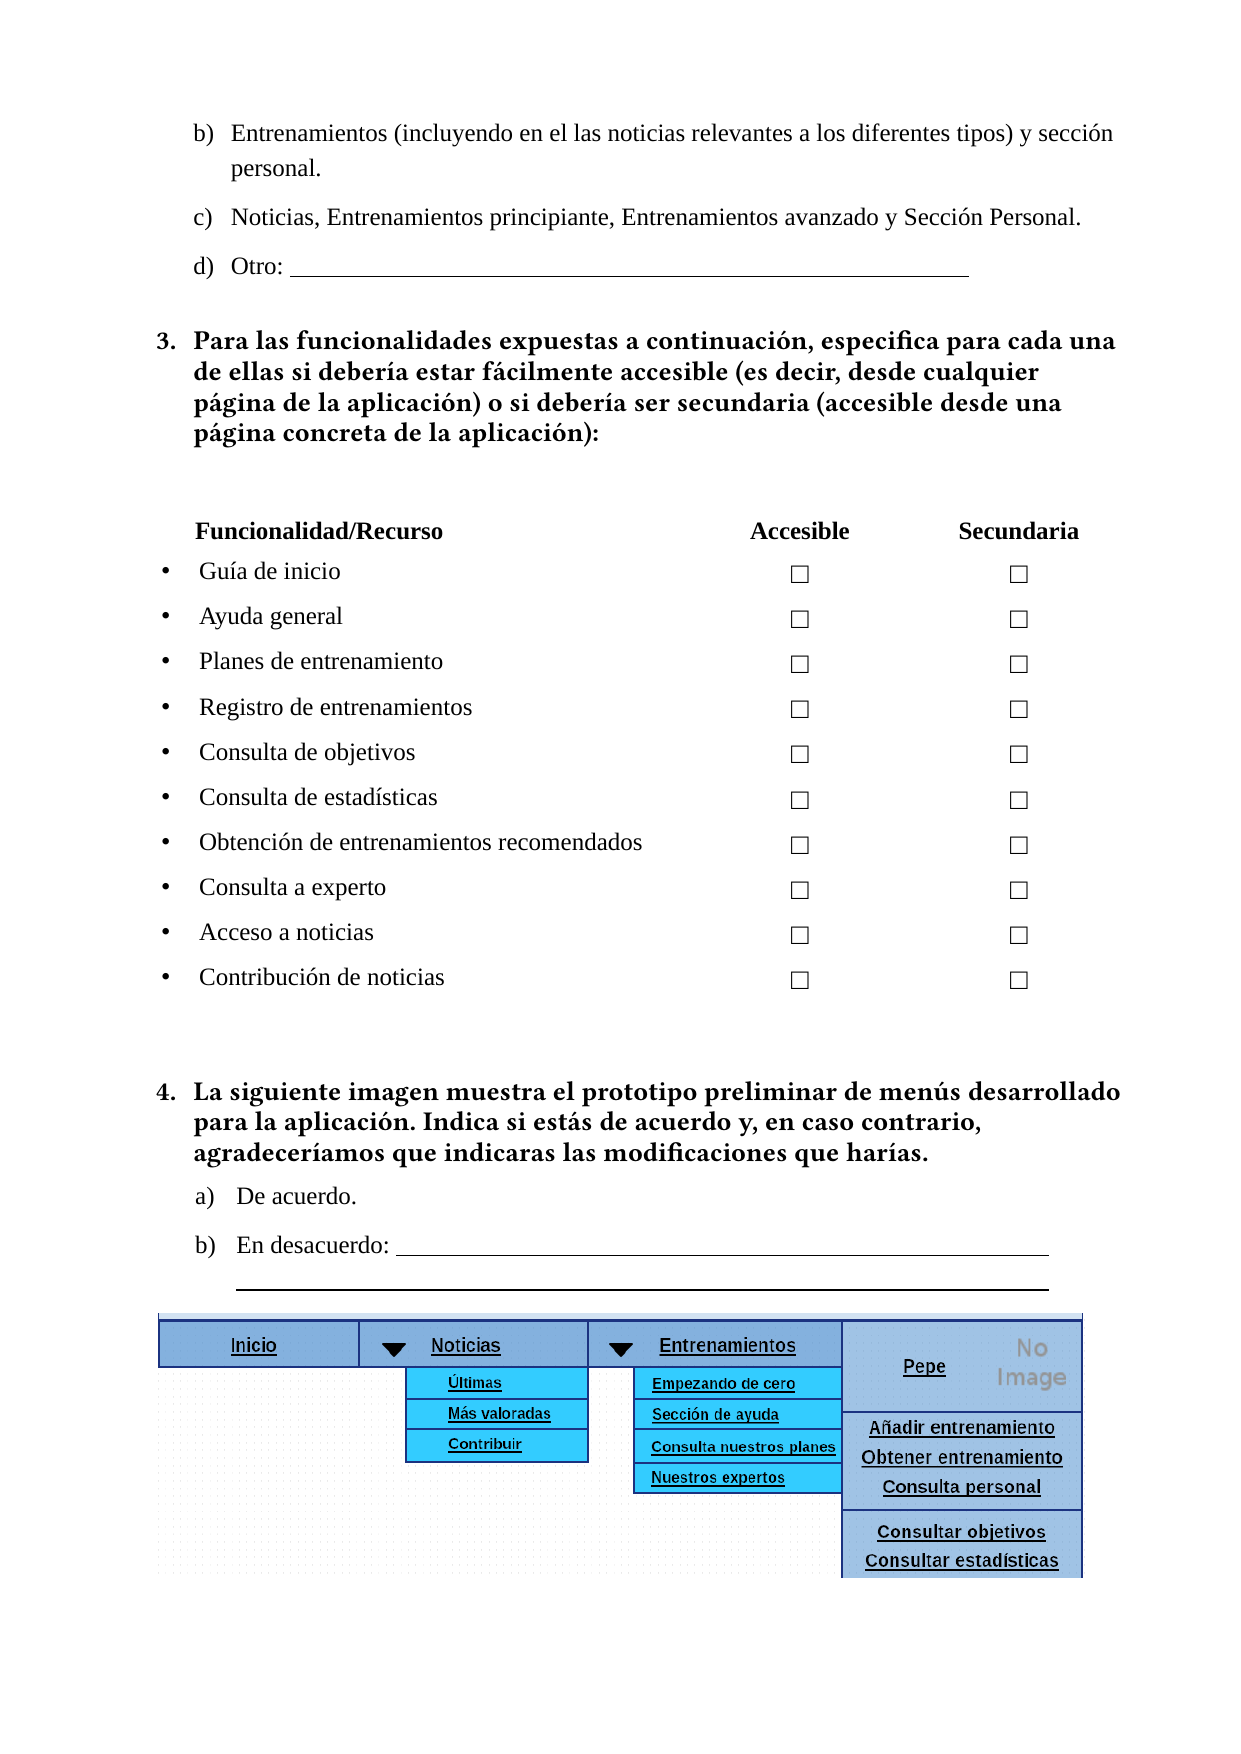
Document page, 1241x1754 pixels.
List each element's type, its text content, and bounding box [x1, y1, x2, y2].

table_cell □ [685, 822, 915, 866]
table_cell □ [916, 687, 1122, 731]
table_cell □ [916, 867, 1122, 911]
table_cell □ [685, 732, 915, 776]
table_cell Registro de entrenamientos [119, 687, 684, 731]
table_cell □ [916, 822, 1122, 866]
table_cell Guía de inicio [119, 551, 684, 596]
list De acuerdo. [195, 1181, 1122, 1210]
table_header Funcionalidad/Recurso [119, 511, 684, 550]
table_cell □ [916, 732, 1122, 776]
subtitle La siguiente imagen muestra el prototipo preliminar de menús desarrollado para la aplicación. Indica si estás de acuerdo y, en caso contrario, agradeceríamos que indicaras las modificaciones que harías. [156, 1076, 1122, 1168]
table_cell □ [916, 642, 1122, 686]
list En desacuerdo: [195, 1230, 1122, 1293]
table_header Secundaria [916, 511, 1122, 550]
table_cell Consulta de estadísticas [119, 777, 684, 821]
table_cell Contribución de noticias [119, 957, 684, 1001]
picture [154, 1313, 1086, 1578]
table_header Accesible [685, 511, 915, 550]
table_cell □ [685, 687, 915, 731]
table_cell □ [685, 597, 915, 641]
subtitle Para las funcionalidades expuestas a continuación, especifica para cada una de ellas si debería estar fácilmente accesible (es decir, desde cualquier página de la aplicación) o si debería ser secundaria (accesible desde una página concreta de la aplicación): [156, 325, 1122, 448]
table_cell □ [916, 551, 1122, 596]
table_cell Consulta a experto [119, 867, 684, 911]
table_cell □ [685, 777, 915, 821]
table_cell Consulta de objetivos [119, 732, 684, 776]
table_cell □ [685, 912, 915, 956]
table_cell Obtención de entrenamientos recomendados [119, 822, 684, 866]
list Entrenamientos (incluyendo en el las noticias relevantes a los diferentes tipos) y sección personal. [193, 118, 1122, 181]
table_cell □ [685, 867, 915, 911]
table_cell □ [916, 912, 1122, 956]
list Otro: [193, 251, 1122, 279]
table_cell □ [685, 551, 915, 596]
table_cell Acceso a noticias [119, 912, 684, 956]
table_cell □ [916, 597, 1122, 641]
table_cell □ [916, 777, 1122, 821]
table_cell Planes de entrenamiento [119, 642, 684, 686]
table_cell Ayuda general [119, 597, 684, 641]
table_cell □ [916, 957, 1122, 1001]
list Noticias, Entrenamientos principiante, Entrenamientos avanzado y Sección Personal. [193, 202, 1122, 230]
table_cell □ [685, 957, 915, 1001]
table_cell □ [685, 642, 915, 686]
